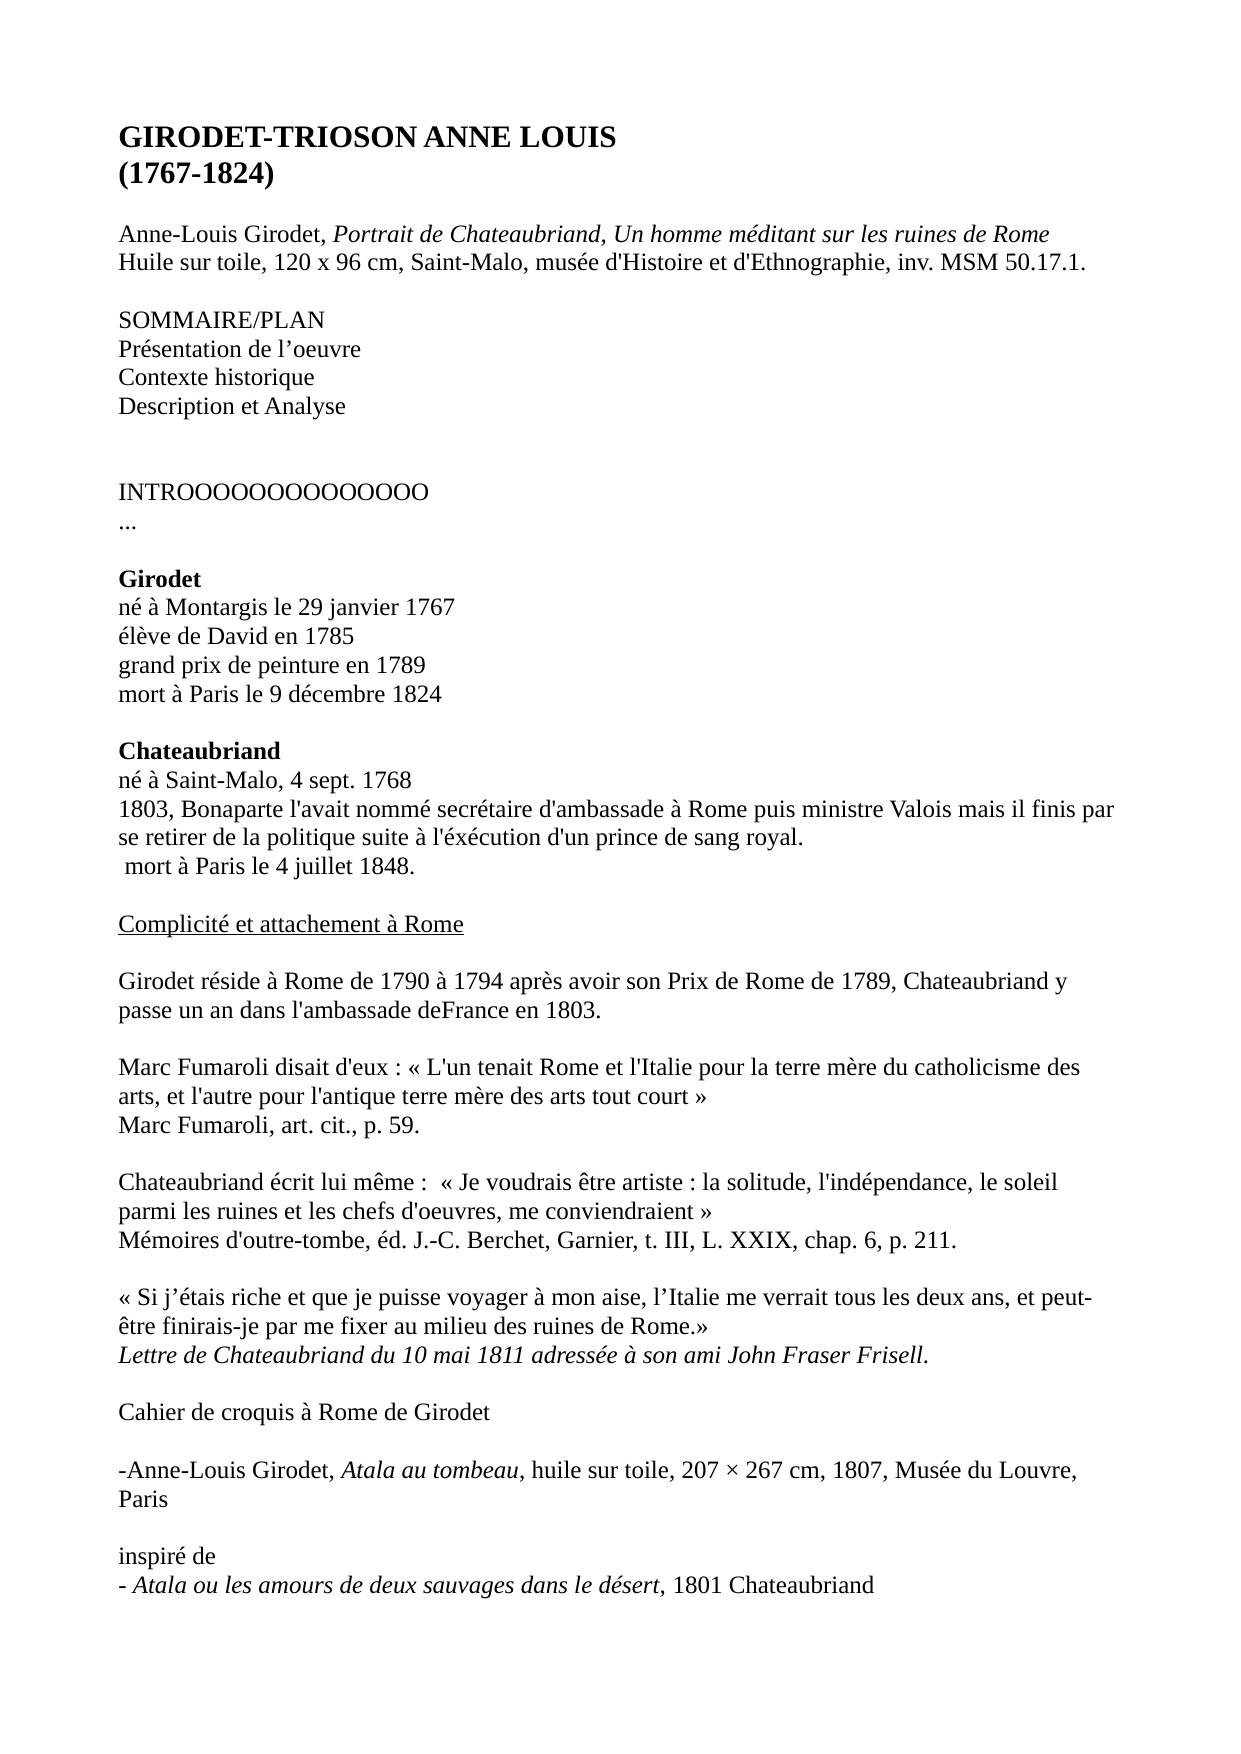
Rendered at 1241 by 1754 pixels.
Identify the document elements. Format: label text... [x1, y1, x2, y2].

text Description et Analyse [118, 391, 1122, 420]
text Contexte historique [118, 362, 1122, 391]
text Marc Fumaroli, art. cit., p. 59. [118, 1110, 1122, 1139]
text Mémoires d'outre-tombe, éd. J.-C. Berchet, Garnier, t. III, L. XXIX, chap. 6, p. 211. [118, 1225, 1122, 1254]
text SOMMAIRE/PLAN [118, 305, 1122, 334]
text Huile sur toile, 120 x 96 cm, Saint-Malo, musée d'Histoire et d'Ethnographie, inv. MSM 50.17.1. [118, 247, 1122, 276]
text -Anne-Louis Girodet, Atala au tombeau, huile sur toile, 207 × 267 cm, 1807, Musée du Louvre, Paris [118, 1455, 1122, 1512]
text Lettre de Chateaubriand du 10 mai 1811 adressée à son ami John Fraser Frisell. [118, 1340, 1122, 1369]
text né à Montargis le 29 janvier 1767 [118, 592, 1122, 621]
text 1803, Bonaparte l'avait nommé secrétaire d'ambassade à Rome puis ministre Valois mais il finis par se retirer de la politique suite à l'éxécution d'un prince de sang royal. [118, 794, 1122, 851]
text Cahier de croquis à Rome de Girodet [118, 1397, 1122, 1426]
text Complicité et attachement à Rome [118, 909, 1122, 937]
text INTROOOOOOOOOOOOOO [118, 477, 1122, 506]
text « Si j’étais riche et que je puisse voyager à mon aise, l’Italie me verrait tous les deux ans, et peut-être finirais-je par me fixer au milieu des ruines de Rome.» [118, 1282, 1122, 1340]
text inspiré de [118, 1541, 1122, 1570]
text grand prix de peinture en 1789 [118, 650, 1122, 679]
text Marc Fumaroli disait d'eux : « L'un tenait Rome et l'Italie pour la terre mère du catholicisme des arts, et l'autre pour l'antique terre mère des arts tout court » [118, 1052, 1122, 1110]
text mort à Paris le 9 décembre 1824 [118, 679, 1122, 707]
text Chateaubriand écrit lui même : « Je voudrais être artiste : la solitude, l'indépendance, le soleil parmi les ruines et les chefs d'oeuvres, me conviendraient » [118, 1167, 1122, 1225]
text mort à Paris le 4 juillet 1848. [118, 851, 1122, 880]
text Anne-Louis Girodet, Portrait de Chateaubriand, Un homme méditant sur les ruines de Rome [118, 219, 1122, 247]
text - Atala ou les amours de deux sauvages dans le désert, 1801 Chateaubriand [118, 1570, 1122, 1599]
subtitle GIRODET-TRIOSON ANNE LOUIS [118, 118, 1122, 154]
text né à Saint-Malo, 4 sept. 1768 [118, 765, 1122, 794]
text Chateaubriand [118, 736, 1122, 765]
text Présentation de l’oeuvre [118, 334, 1122, 362]
text élève de David en 1785 [118, 621, 1122, 650]
text Girodet [118, 564, 1122, 592]
text ... [118, 506, 1122, 535]
subtitle (1767-1824) [118, 154, 1122, 190]
text Girodet réside à Rome de 1790 à 1794 après avoir son Prix de Rome de 1789, Chateaubriand y passe un an dans l'ambassade deFrance en 1803. [118, 966, 1122, 1024]
